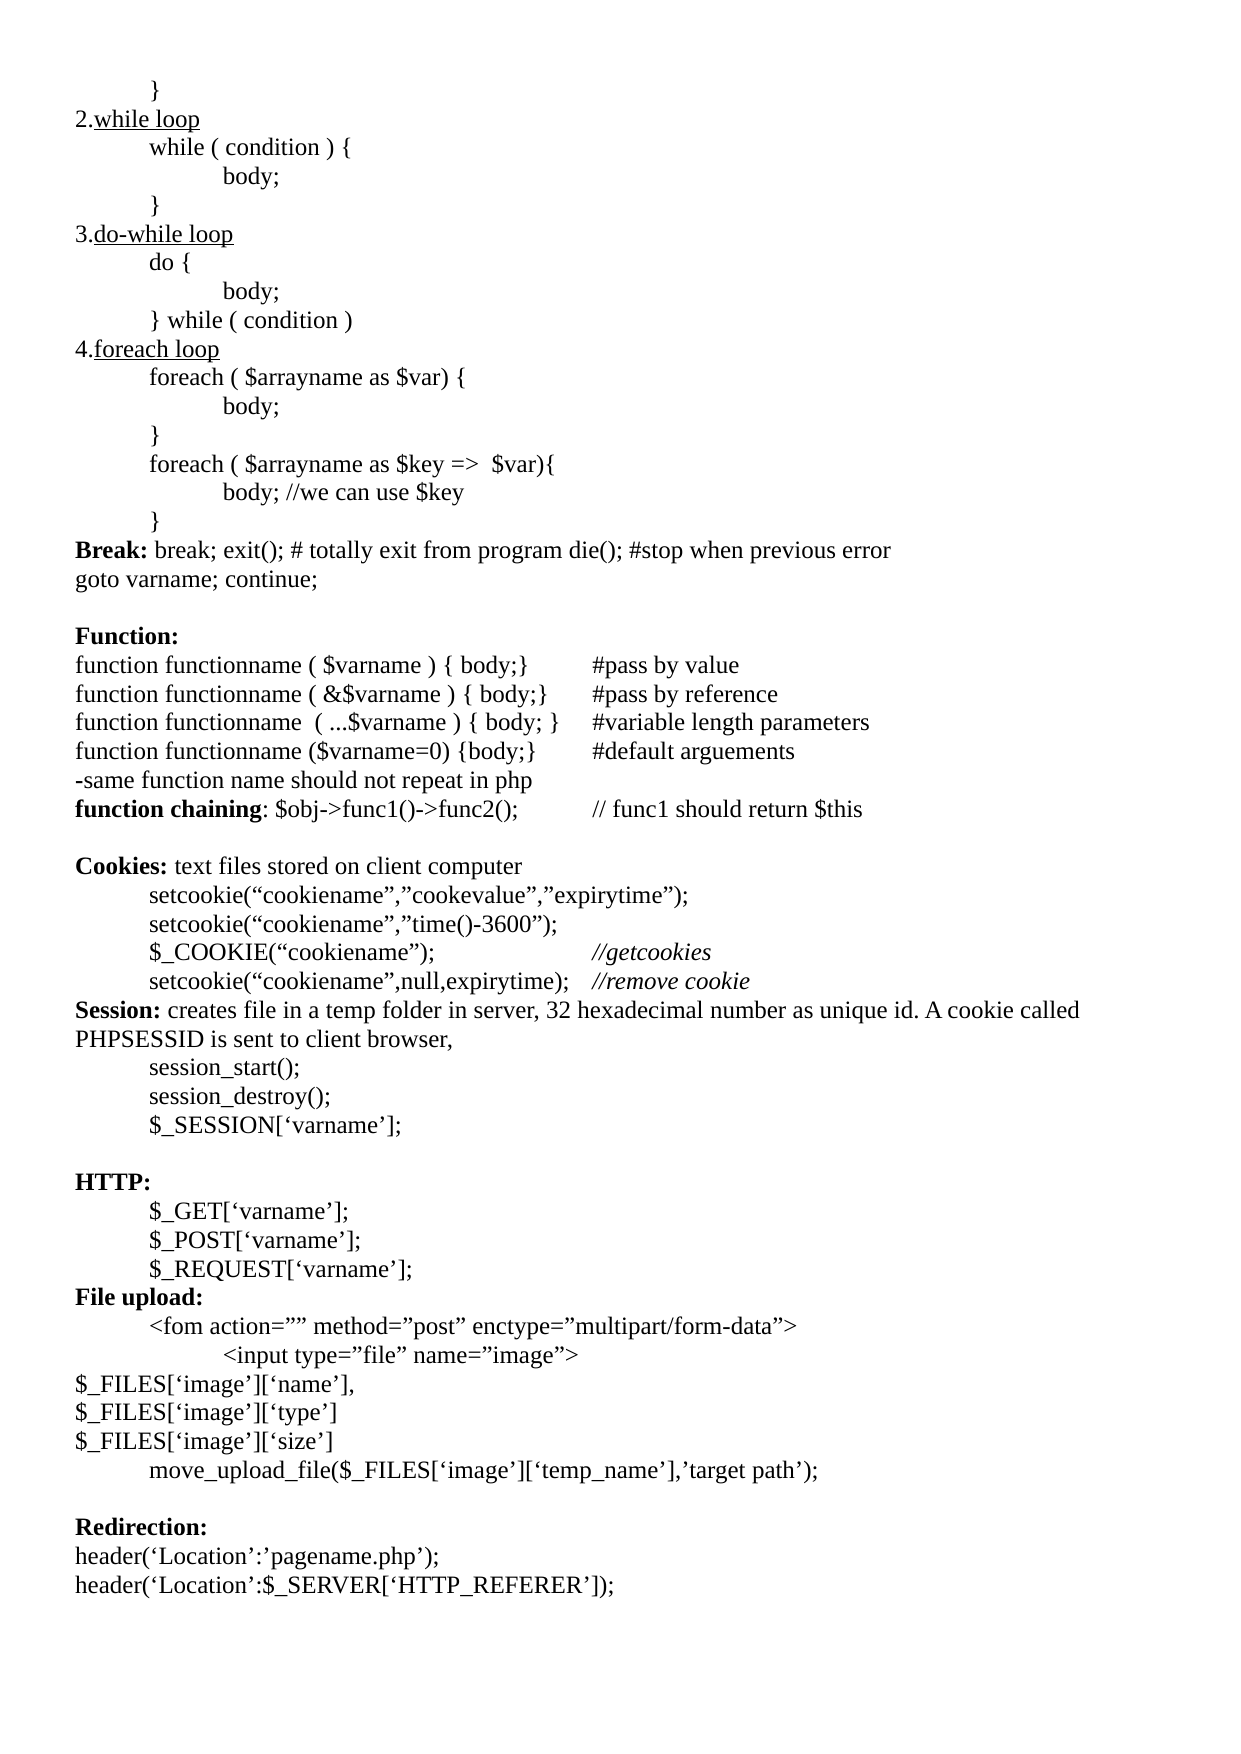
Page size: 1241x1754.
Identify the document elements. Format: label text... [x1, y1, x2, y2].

text move_upload_file($_FILES[‘image’][‘temp_name’],’target path’); [75, 1455, 1165, 1484]
text body; [75, 276, 1165, 305]
text body; [75, 391, 1165, 420]
text $_REQUEST[‘varname’]; [75, 1254, 1165, 1282]
text -same function name should not repeat in php [75, 765, 1165, 794]
text $_GET[‘varname’]; [75, 1196, 1165, 1225]
text } [75, 190, 1165, 219]
text HTTP: [75, 1167, 1165, 1196]
text function functionname ($varname=0) {body;} #default arguements [75, 736, 1165, 765]
text $_COOKIE(“cookiename”); //getcookies [75, 937, 1165, 966]
text $_POST[‘varname’]; [75, 1225, 1165, 1254]
text 2.while loop [75, 104, 1165, 132]
text setcookie(“cookiename”,”time()-3600”); [75, 909, 1165, 937]
text setcookie(“cookiename”,”cookevalue”,”expirytime”); [75, 880, 1165, 909]
text function functionname ( &$varname ) { body;} #pass by reference [75, 679, 1165, 707]
text Session: creates file in a temp folder in server, 32 hexadecimal number as unique id. A cookie called PHPSESSID is sent to client browser, [75, 995, 1165, 1052]
text 4.foreach loop [75, 334, 1165, 362]
text <input type=”file” name=”image”> [75, 1340, 1165, 1369]
text } while ( condition ) [75, 305, 1165, 334]
text File upload: [75, 1282, 1165, 1311]
text header(‘Location’:$_SERVER[‘HTTP_REFERER’]); [75, 1570, 1165, 1599]
text } [75, 420, 1165, 449]
text session_start(); [75, 1052, 1165, 1081]
text Function: [75, 621, 1165, 650]
text $_SESSION[‘varname’]; [75, 1110, 1165, 1139]
text $_FILES[‘image’][‘size’] [75, 1426, 1165, 1455]
text setcookie(“cookiename”,null,expirytime); //remove cookie [75, 966, 1165, 995]
text header(‘Location’:’pagename.php’); [75, 1541, 1165, 1570]
text body; //we can use $key [75, 477, 1165, 506]
text $_FILES[‘image’][‘type’] [75, 1397, 1165, 1426]
text } [75, 506, 1165, 535]
text goto varname; continue; [75, 564, 1165, 592]
text function functionname ( $varname ) { body;} #pass by value [75, 650, 1165, 679]
text function chaining: $obj->func1()->func2(); // func1 should return $this [75, 794, 1165, 822]
text while ( condition ) { [75, 132, 1165, 161]
text do { [75, 247, 1165, 276]
text $_FILES[‘image’][‘name’], [75, 1369, 1165, 1397]
text function functionname ( ...$varname ) { body; } #variable length parameters [75, 707, 1165, 736]
text session_destroy(); [75, 1081, 1165, 1110]
text foreach ( $arrayname as $key => $var){ [75, 449, 1165, 477]
text Redirection: [75, 1512, 1165, 1541]
text 3.do-while loop [75, 219, 1165, 247]
text <fom action=”” method=”post” enctype=”multipart/form-data”> [75, 1311, 1165, 1340]
text foreach ( $arrayname as $var) { [75, 362, 1165, 391]
text } [75, 75, 1165, 104]
text Break: break; exit(); # totally exit from program die(); #stop when previous error [75, 535, 1165, 564]
text Cookies: text files stored on client computer [75, 851, 1165, 880]
text body; [75, 161, 1165, 190]
